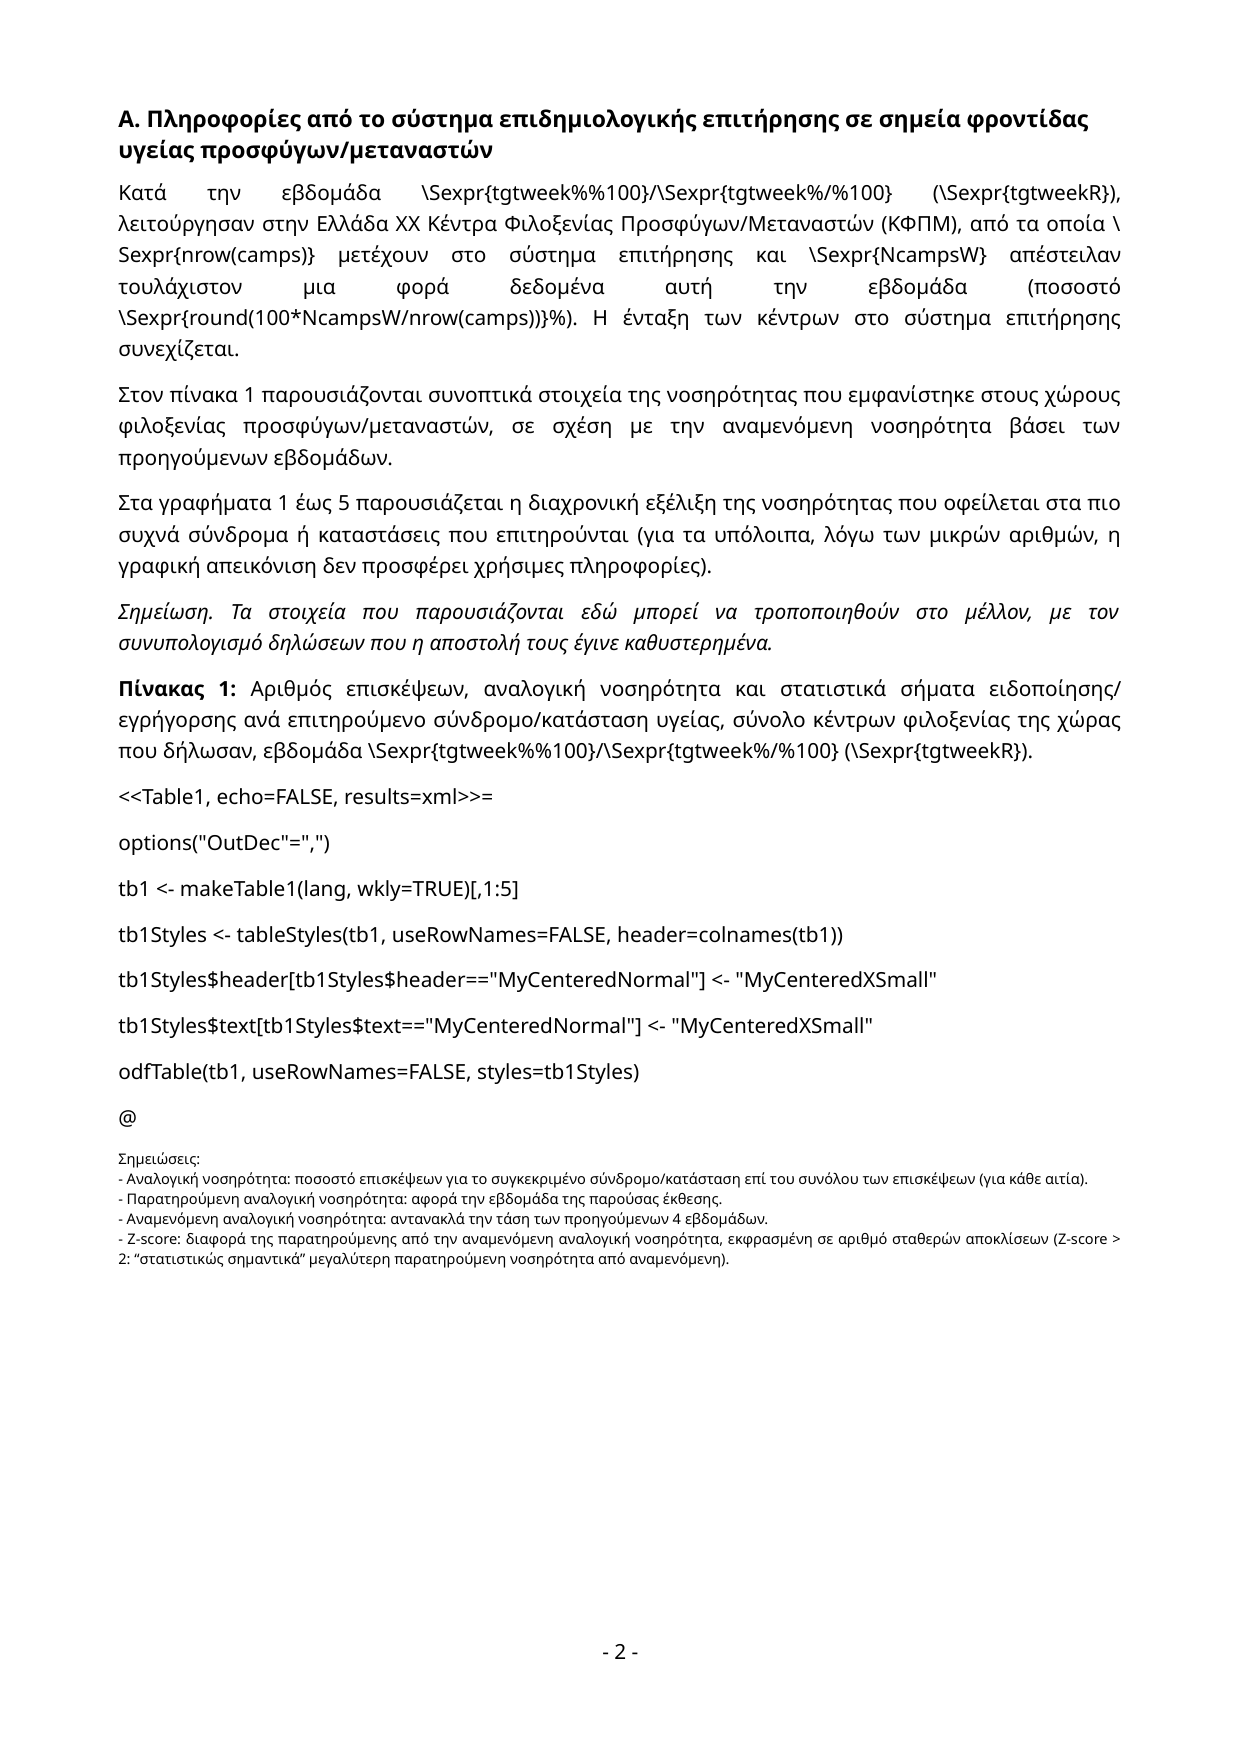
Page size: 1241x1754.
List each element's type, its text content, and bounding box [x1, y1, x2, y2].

text tb1 <- makeTable1(lang, wkly=TRUE)[,1:5] [118, 874, 1122, 902]
text - Παρατηρούμενη αναλογική νοσηρότητα: αφορά την εβδομάδα της παρούσας έκθεσης. [118, 1189, 1122, 1209]
text tb1Styles$header[tb1Styles$header=="MyCenteredNormal"] <- "MyCenteredXSmall" [118, 966, 1122, 994]
text @ [118, 1103, 1122, 1132]
text - Αναλογική νοσηρότητα: ποσοστό επισκέψεων για το συγκεκριμένο σύνδρομο/κατάσταση επί του συνόλου των επισκέψεων (για κάθε αιτία). [118, 1169, 1122, 1189]
text - Αναμενόμενη αναλογική νοσηρότητα: αντανακλά την τάση των προηγούμενων 4 εβδομάδων. [118, 1209, 1122, 1228]
text Σημείωση. Τα στοιχεία που παρουσιάζονται εδώ μπορεί να τροποποιηθούν στο μέλλον, με τον συνυπολογισμό δηλώσεων που η αποστολή τους έγινε καθυστερημένα. [118, 597, 1122, 657]
text options("OutDec"=",") [118, 828, 1122, 857]
text Σημειώσεις: [118, 1149, 1122, 1169]
subtitle Α. Πληροφορίες από το σύστημα επιδημιολογικής επιτήρησης σε σημεία φροντίδας υγείας προσφύγων/μεταναστών [118, 103, 1122, 166]
text tb1Styles <- tableStyles(tb1, useRowNames=FALSE, header=colnames(tb1)) [118, 920, 1122, 948]
text <<Table1, echo=FALSE, results=xml>>= [118, 782, 1122, 811]
text Κατά την εβδομάδα \Sexpr{tgtweek%%100}/\Sexpr{tgtweek%/%100} (\Sexpr{tgtweekR}), λειτούργησαν στην Ελλάδα XX Κέντρα Φιλοξενίας Προσφύγων/Μεταναστών (ΚΦΠΜ), από τα οποία \Sexpr{nrow(camps)} μετέχουν στο σύστημα επιτήρησης και \Sexpr{NcampsW} απέστειλαν τουλάχιστον μια φορά δεδομένα αυτή την εβδομάδα (ποσοστό \Sexpr{round(100*NcampsW/nrow(camps))}%). Η ένταξη των κέντρων στο σύστημα επιτήρησης συνεχίζεται. [118, 178, 1122, 363]
text odfTable(tb1, useRowNames=FALSE, styles=tb1Styles) [118, 1057, 1122, 1086]
text - Z-score: διαφορά της παρατηρούμενης από την αναμενόμενη αναλογική νοσηρότητα, εκφρασμένη σε αριθμό σταθερών αποκλίσεων (Z-score > 2: “στατιστικώς σημαντικά” μεγαλύτερη παρατηρούμενη νοσηρότητα από αναμενόμενη). [118, 1228, 1122, 1268]
text Στον πίνακα 1 παρουσιάζονται συνοπτικά στοιχεία της νοσηρότητας που εμφανίστηκε στους χώρους φιλοξενίας προσφύγων/μεταναστών, σε σχέση με την αναμενόμενη νοσηρότητα βάσει των προηγούμενων εβδομάδων. [118, 380, 1122, 471]
text Στα γραφήματα 1 έως 5 παρουσιάζεται η διαχρονική εξέλιξη της νοσηρότητας που οφείλεται στα πιο συχνά σύνδρομα ή καταστάσεις που επιτηρούνται (για τα υπόλοιπα, λόγω των μικρών αριθμών, η γραφική απεικόνιση δεν προσφέρει χρήσιμες πληροφορίες). [118, 488, 1122, 579]
text tb1Styles$text[tb1Styles$text=="MyCenteredNormal"] <- "MyCenteredXSmall" [118, 1011, 1122, 1040]
text Πίνακας 1: Αριθμός επισκέψεων, αναλογική νοσηρότητα και στατιστικά σήματα ειδοποίησης/ εγρήγορσης ανά επιτηρούμενο σύνδρομο/κατάσταση υγείας, σύνολο κέντρων φιλοξενίας της χώρας που δήλωσαν, εβδομάδα \Sexpr{tgtweek%%100}/\Sexpr{tgtweek%/%100} (\Sexpr{tgtweekR}). [118, 674, 1122, 765]
